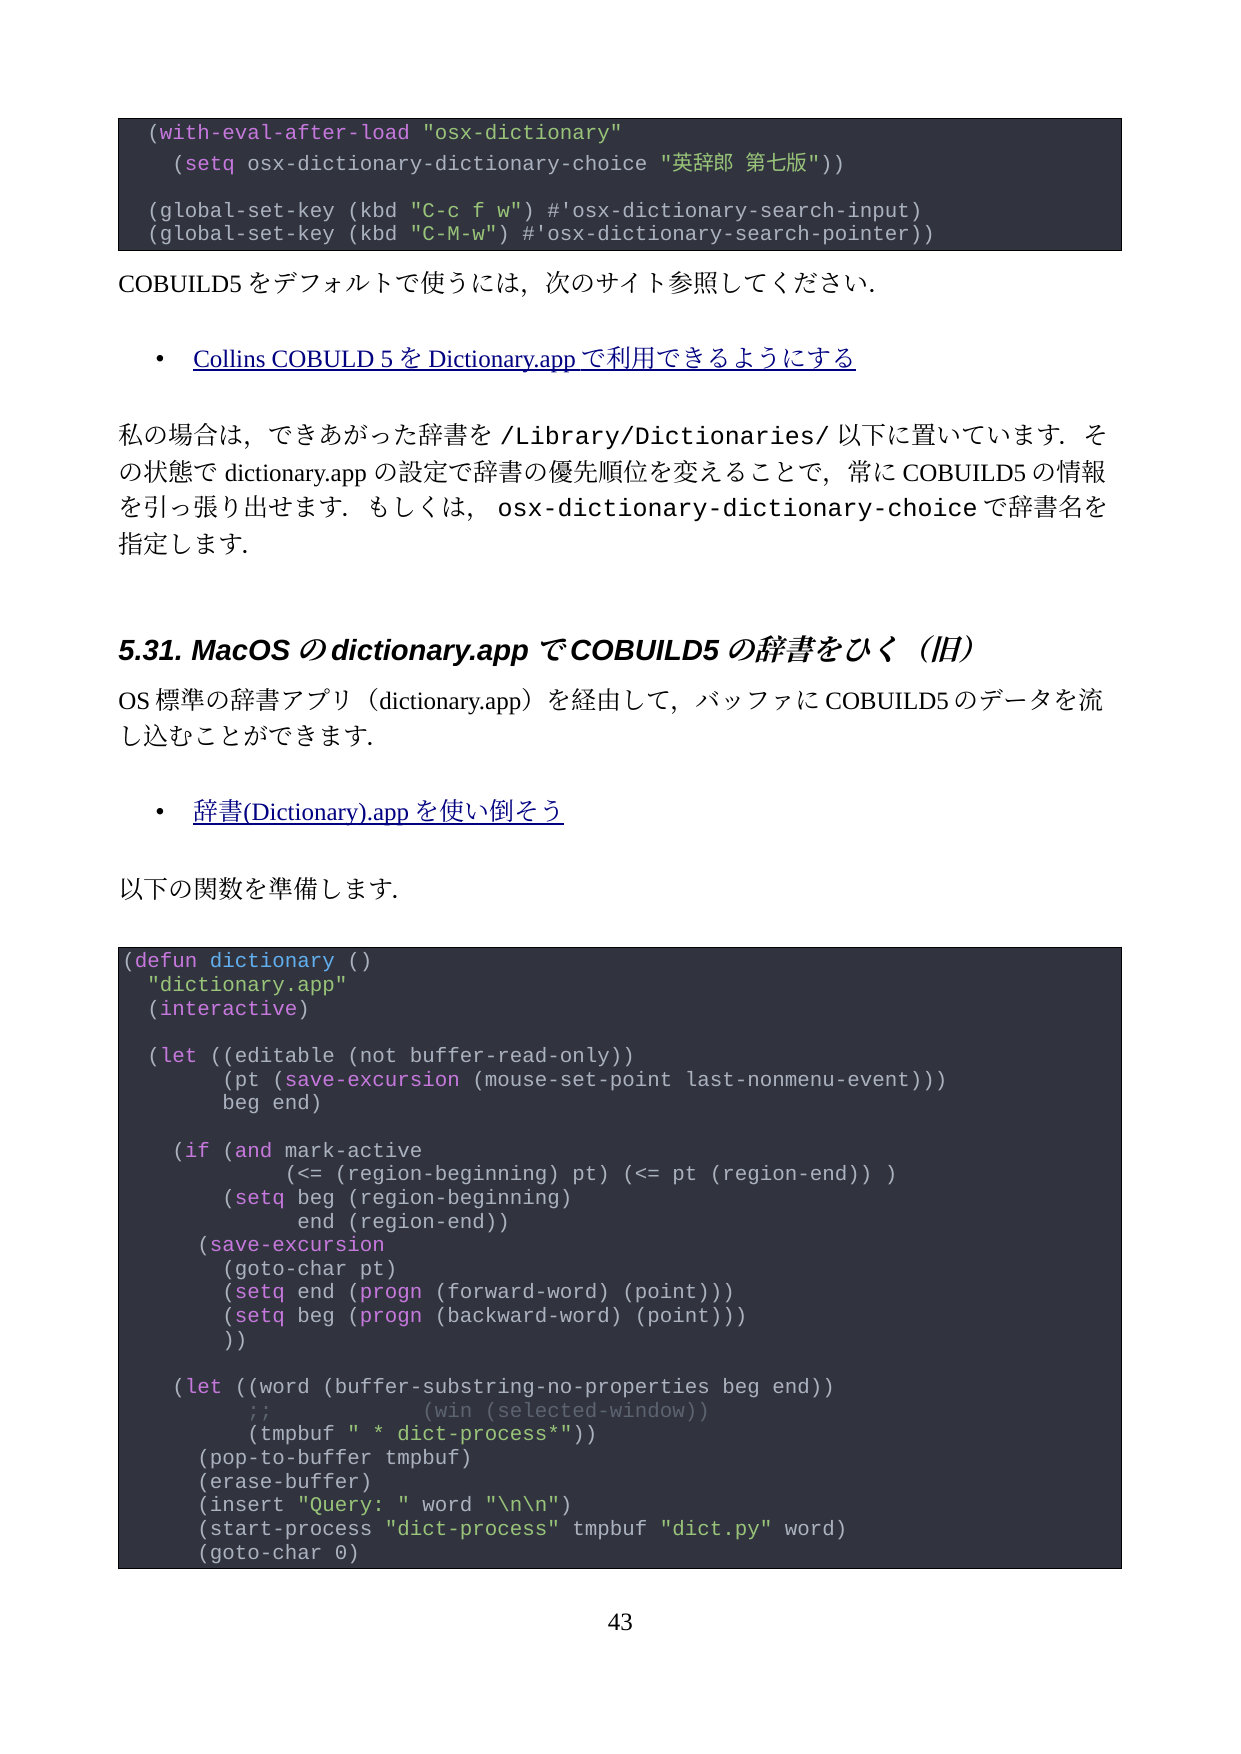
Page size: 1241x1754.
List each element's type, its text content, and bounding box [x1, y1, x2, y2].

text (start-process "dict-process" tmpbuf "dict.py" word) [119, 1514, 1121, 1538]
text (goto-char 0) [119, 1538, 1121, 1568]
text COBUILD5をデフォルトで使うには，次のサイト参照してください． [118, 263, 1122, 328]
text beg end) [119, 1088, 1121, 1112]
text (global-set-key (kbd "C-c f w") #'osx-dictionary-search-input) [119, 196, 1121, 219]
text (with-eval-after-load "osx-dictionary" [119, 119, 1121, 142]
text (erase-buffer) [119, 1467, 1121, 1490]
text (let ((editable (not buffer-read-only)) [119, 1041, 1121, 1065]
text (<= (region-beginning) pt) (<= pt (region-end)) ) [119, 1159, 1121, 1183]
text end (region-end)) [119, 1207, 1121, 1230]
text (setq beg (region-beginning) [119, 1183, 1121, 1207]
text (if (and mark-active [119, 1136, 1121, 1159]
text (insert "Query: " word "\n\n") [119, 1490, 1121, 1514]
text (pop-to-buffer tmpbuf) [119, 1443, 1121, 1467]
text ;; (win (selected-window)) [119, 1396, 1121, 1419]
list 辞書(Dictionary).appを使い倒そう [156, 794, 1122, 857]
subtitle MacOSのdictionary.appでCOBUILD5の辞書をひく（旧） [118, 627, 1122, 668]
text (pt (save-excursion (mouse-set-point last-nonmenu-event))) [119, 1065, 1121, 1088]
text OS標準の辞書アプリ（dictionary.app）を経由して，バッファにCOBUILD5のデータを流し込むことができます． [118, 681, 1122, 782]
text (defun dictionary () [119, 948, 1121, 970]
text (goto-char pt) [119, 1254, 1121, 1278]
text (save-excursion [119, 1230, 1121, 1254]
list Collins COBULD 5をDictionary.appで利用できるようにする [156, 341, 1122, 403]
text (interactive) [119, 994, 1121, 1017]
text (tmpbuf " * dict-process*")) [119, 1419, 1121, 1443]
text (setq osx-dictionary-dictionary-choice "英辞郎 第七版")) [119, 142, 1121, 172]
text )) [119, 1325, 1121, 1348]
text 私の場合は，できあがった辞書を /Library/Dictionaries/ 以下に置いています．その状態で dictionary.app の設定で辞書の優先順位を変えることで，常にCOBUILD5の情報を引っ張り出せます．もしくは， osx-dictionary-dictionary-choice で辞書名を指定します． [118, 416, 1122, 589]
text "dictionary.app" [119, 970, 1121, 994]
text (global-set-key (kbd "C-M-w") #'osx-dictionary-search-pointer)) [119, 219, 1121, 250]
text (setq end (progn (forward-word) (point))) [119, 1278, 1121, 1301]
text 以下の関数を準備します． [118, 869, 1122, 934]
text (let ((word (buffer-substring-no-properties beg end)) [119, 1372, 1121, 1396]
text (setq beg (progn (backward-word) (point))) [119, 1301, 1121, 1325]
